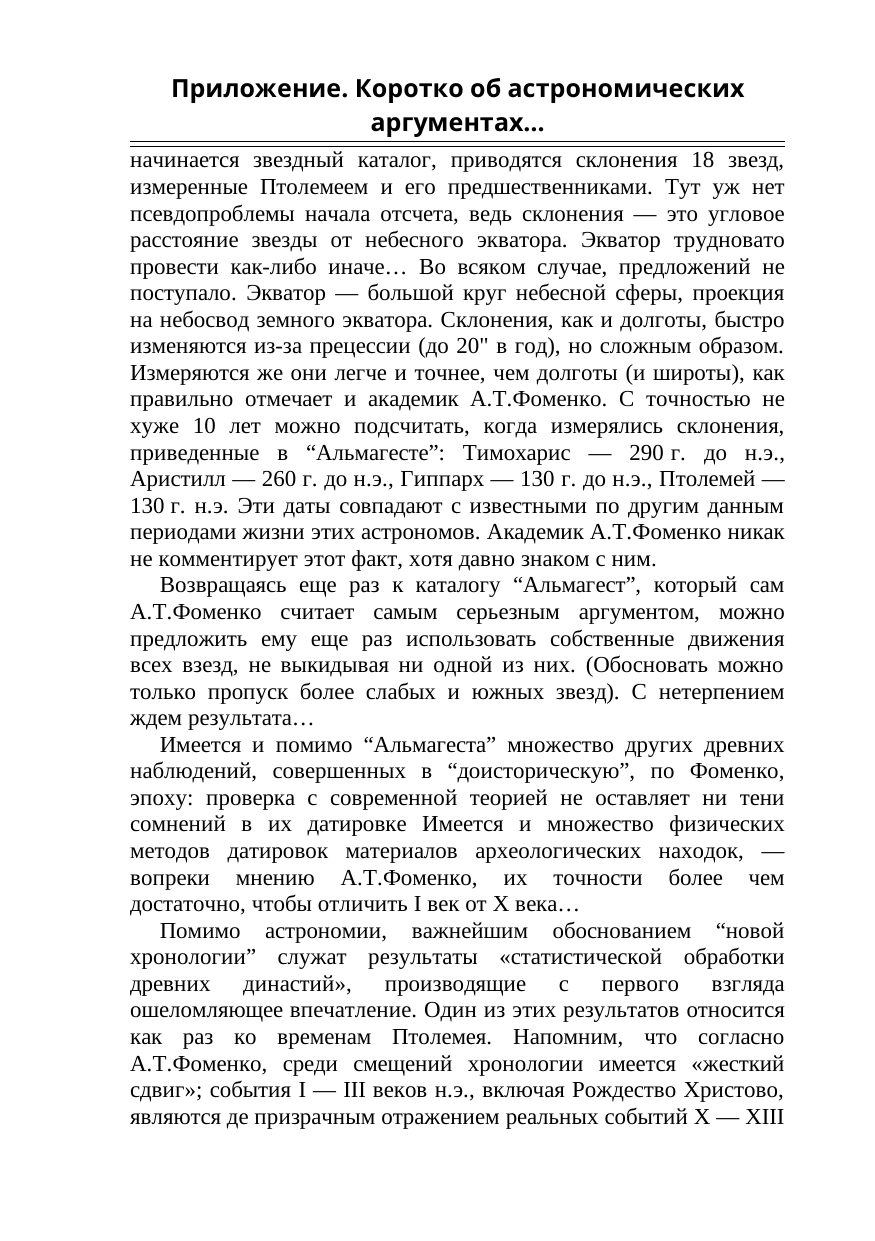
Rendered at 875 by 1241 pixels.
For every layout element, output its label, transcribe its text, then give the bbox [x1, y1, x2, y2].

text Помимо астрономии, важнейшим обоснованием “новой хронологии” служат результаты «статистической обработки древних династий», производящие с первого взгляда ошеломляющее впечатление. Один из этих результатов относится как раз ко временам Птолемея. Напомним, что согласно А.Т.Фоменко, среди смещений хронологии имеется «жесткий сдвиг»; события I — III веков н.э., включая Рождество Христово, являются де призрачным отражением реальных событий X — XIII [130, 917, 785, 1129]
text начинается звездный каталог, приводятся склонения 18 звезд, измеренные Птолемеем и его предшественниками. Тут уж нет псевдопроблемы начала отсчета, ведь склонения — это угловое расстояние звезды от небесного экватора. Экватор трудновато провести как-либо иначе… Во всяком случае, предложений не поступало. Экватор — большой круг небесной сферы, проекция на небосвод земного экватора. Склонения, как и долготы, быстро изменяются из-за прецессии (до 20" в год), но сложным образом. Измеряются же они легче и точнее, чем долготы (и широты), как правильно отмечает и академик А.Т.Фоменко. С точностью не хуже 10 лет можно подсчитать, когда измерялись склонения, приведенные в “Альмагесте”: Тимохарис — 290 г. до н.э., Аристилл — 260 г. до н.э., Гиппарх — 130 г. до н.э., Птолемей — 130 г. н.э. Эти даты совпадают с известными по другим данным периодами жизни этих астрономов. Академик А.Т.Фоменко никак не комментирует этот факт, хотя давно знаком с ним. [130, 147, 785, 571]
text Возвращаясь еще раз к каталогу “Альмагест”, который сам А.Т.Фоменко считает самым серьезным аргументом, можно предложить ему еще раз использовать собственные движения всех взезд, не выкидывая ни одной из них. (Обосновать можно только пропуск более слабых и южных звезд). С нетерпением ждем результата… [130, 571, 785, 731]
text Имеется и помимо “Альмагеста” множество других древних наблюдений, совершенных в “доисторическую”, по Фоменко, эпоху: проверка с современной теорией не оставляет ни тени сомнений в их датировке Имеется и множество физических методов датировок материалов археологических находок, — вопреки мнению А.Т.Фоменко, их точности более чем достаточно, чтобы отличить I век от X века… [130, 731, 785, 917]
